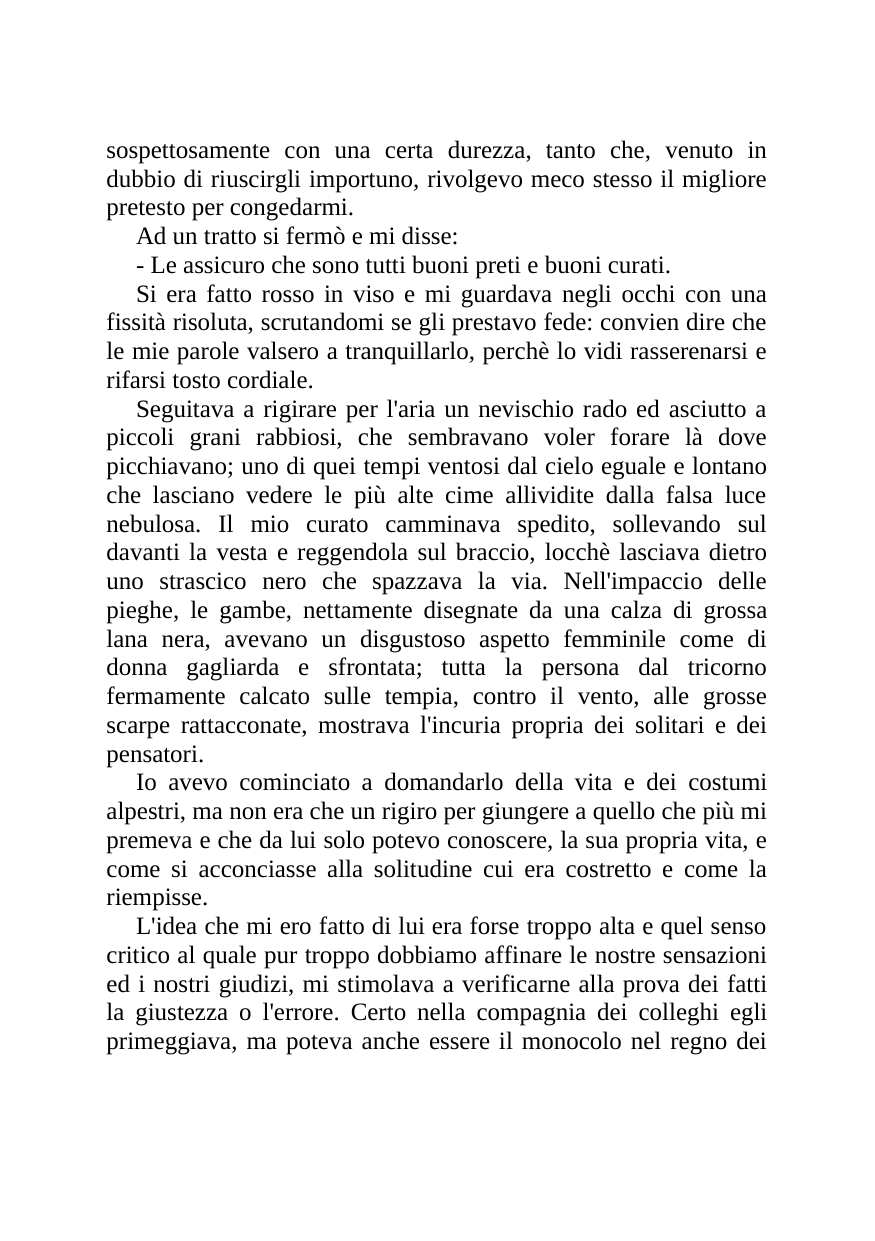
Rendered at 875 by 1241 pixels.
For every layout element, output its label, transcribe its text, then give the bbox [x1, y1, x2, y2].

text sospettosamente con una certa durezza, tanto che, venuto in dubbio di riuscirgli importuno, rivolgevo meco stesso il migliore pretesto per congedarmi. [106, 135, 768, 221]
text L'idea che mi ero fatto di lui era forse troppo alta e quel senso critico al quale pur troppo dobbiamo affinare le nostre sensazioni ed i nostri giudizi, mi stimolava a verificarne alla prova dei fatti la giustezza o l'errore. Certo nella compagnia dei colleghi egli primeggiava, ma poteva anche essere il monocolo nel regno dei [106, 911, 768, 1055]
text Seguitava a rigirare per l'aria un nevischio rado ed asciutto a piccoli grani rabbiosi, che sembravano voler forare là dove picchiavano; uno di quei tempi ventosi dal cielo eguale e lontano che lasciano vedere le più alte cime allividite dalla falsa luce nebulosa. Il mio curato camminava spedito, sollevando sul davanti la vesta e reggendola sul braccio, locchè lasciava dietro uno strascico nero che spazzava la via. Nell'impaccio delle pieghe, le gambe, nettamente disegnate da una calza di grossa lana nera, avevano un disgustoso aspetto femminile come di donna gagliarda e sfrontata; tutta la persona dal tricorno fermamente calcato sulle tempia, contro il vento, alle grosse scarpe rattacconate, mostrava l'incuria propria dei solitari e dei pensatori. [106, 394, 768, 767]
text - Le assicuro che sono tutti buoni preti e buoni curati. [106, 250, 768, 279]
text Io avevo cominciato a domandarlo della vita e dei costumi alpestri, ma non era che un rigiro per giungere a quello che più mi premeva e che da lui solo potevo conoscere, la sua propria vita, e come si acconciasse alla solitudine cui era costretto e come la riempisse. [106, 767, 768, 911]
text Ad un tratto si fermò e mi disse: [106, 221, 768, 250]
text Si era fatto rosso in viso e mi guardava negli occhi con una fissità risoluta, scrutandomi se gli prestavo fede: convien dire che le mie parole valsero a tranquillarlo, perchè lo vidi rasserenarsi e rifarsi tosto cordiale. [106, 279, 768, 394]
